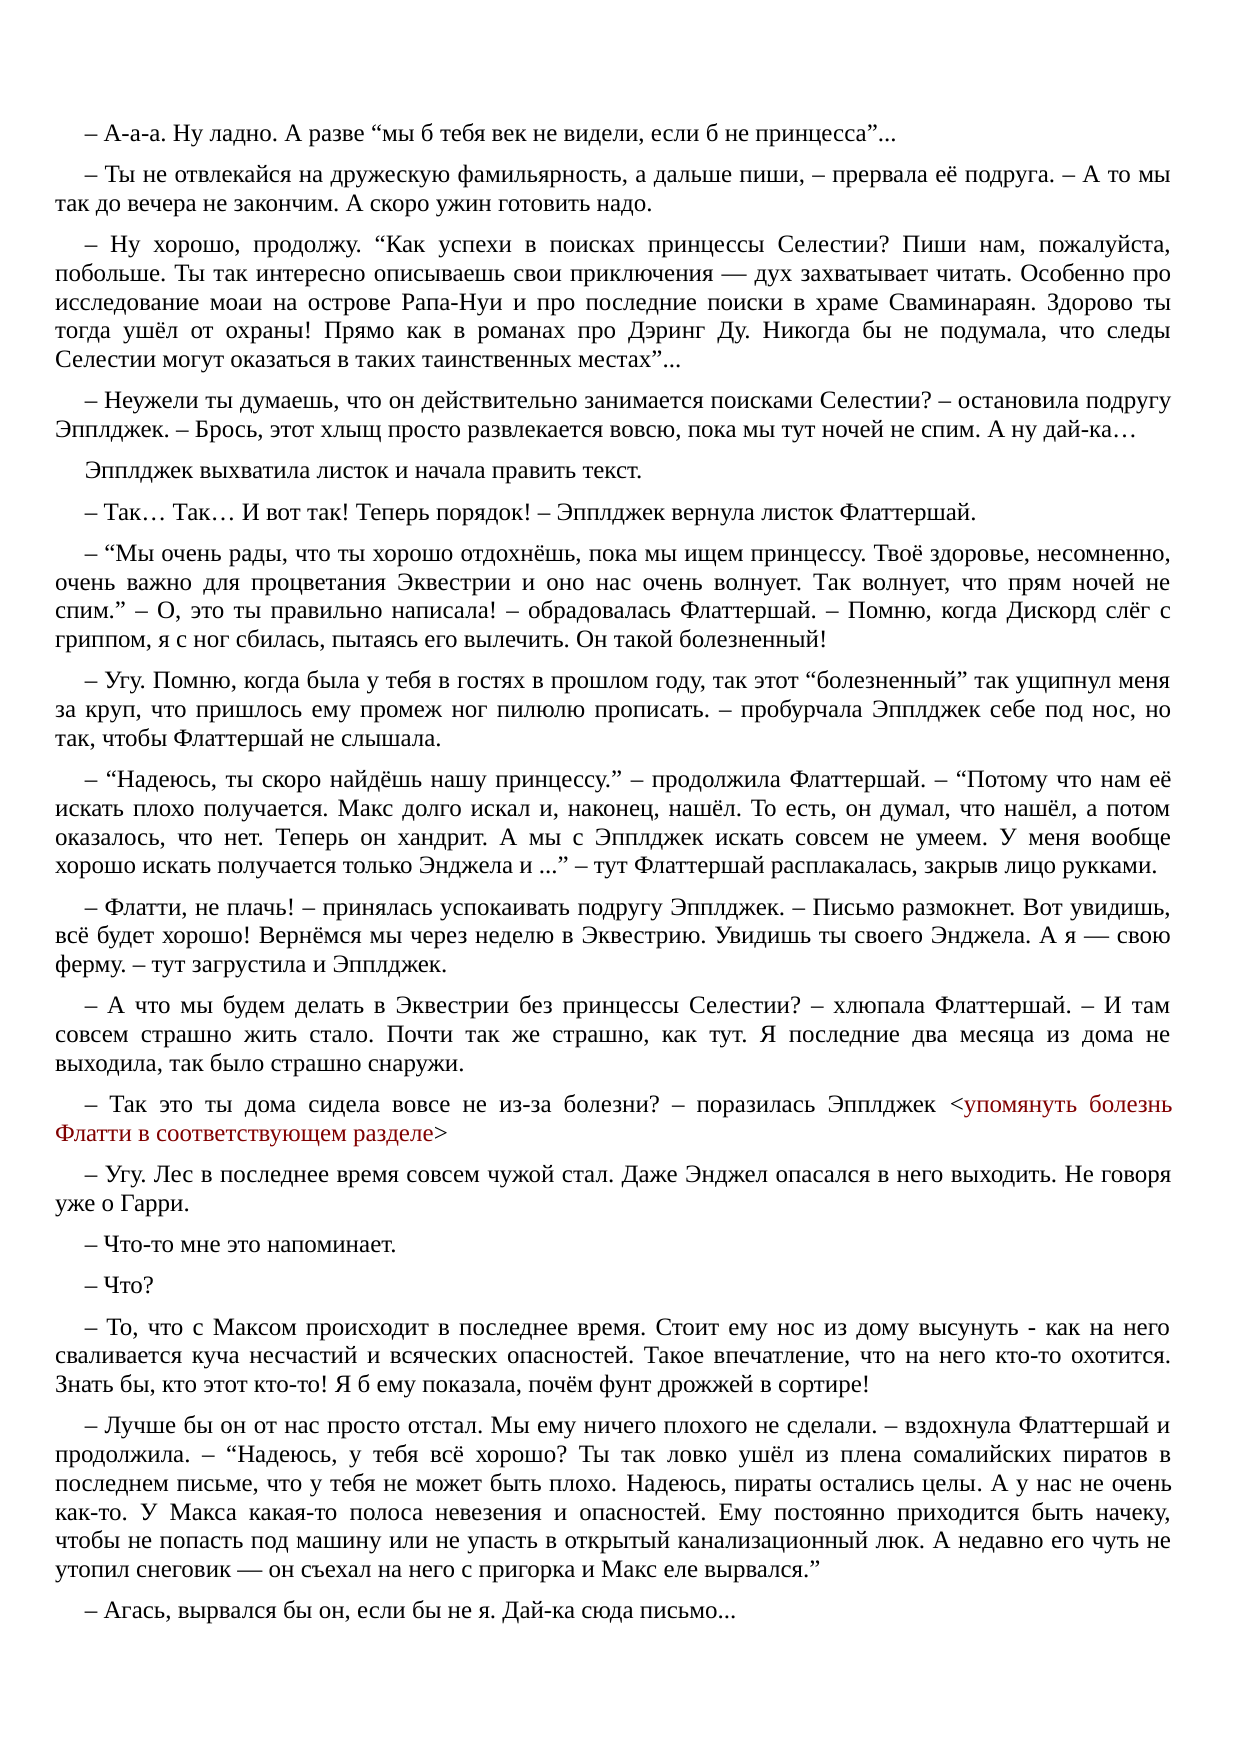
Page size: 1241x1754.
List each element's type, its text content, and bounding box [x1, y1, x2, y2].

text – Ты не отвлекайся на дружескую фамильярность, а дальше пиши, – прервала её подруга. – А то мы так до вечера не закончим. А скоро ужин готовить надо. [55, 159, 1172, 217]
text – Ну хорошо, продолжу. “Как успехи в поисках принцессы Селестии? Пиши нам, пожалуйста, побольше. Ты так интересно описываешь свои приключения — дух захватывает читать. Особенно про исследование моаи на острове Рапа-Нуи и про последние поиски в храме Сваминараян. Здорово ты тогда ушёл от охраны! Прямо как в романах про Дэринг Ду. Никогда бы не подумала, что следы Селестии могут оказаться в таких таинственных местах”... [55, 229, 1172, 373]
text – Что? [55, 1271, 1172, 1299]
text – Угу. Помню, когда была у тебя в гостях в прошлом году, так этот “болезненный” так ущипнул меня за круп, что пришлось ему промеж ног пилюлю прописать. – пробурчала Эпплджек себе под нос, но так, чтобы Флаттершай не слышала. [55, 666, 1172, 752]
text – Флатти, не плачь! – принялась успокаивать подругу Эпплджек. – Письмо размокнет. Вот увидишь, всё будет хорошо! Вернёмся мы через неделю в Эквестрию. Увидишь ты своего Энджела. А я — свою ферму. – тут загрустила и Эпплджек. [55, 892, 1172, 978]
text – Так… Так… И вот так! Теперь порядок! – Эпплджек вернула листок Флаттершай. [55, 497, 1172, 526]
text Эпплджек выхватила листок и начала править текст. [55, 456, 1172, 484]
text – “Надеюсь, ты скоро найдёшь нашу принцессу.” – продолжила Флаттершай. – “Потому что нам её искать плохо получается. Макс долго искал и, наконец, нашёл. То есть, он думал, что нашёл, а потом оказалось, что нет. Теперь он хандрит. А мы с Эпплджек искать совсем не умеем. У меня вообще хорошо искать получается только Энджела и ...” – тут Флаттершай расплакалась, закрыв лицо рукками. [55, 764, 1172, 879]
text – То, что с Максом происходит в последнее время. Стоит ему нос из дому высунуть - как на него сваливается куча несчастий и всяческих опасностей. Такое впечатление, что на него кто-то охотится. Знать бы, кто этот кто-то! Я б ему показала, почём фунт дрожжей в сортире! [55, 1312, 1172, 1398]
text – А-а-а. Ну ладно. А разве “мы б тебя век не видели, если б не принцесса”... [55, 118, 1172, 147]
text – Неужели ты думаешь, что он действительно занимается поисками Селестии? – остановила подругу Эпплджек. – Брось, этот хлыщ просто развлекается вовсю, пока мы тут ночей не спим. А ну дай-ка… [55, 386, 1172, 443]
text – А что мы будем делать в Эквестрии без принцессы Селестии? – хлюпала Флаттершай. – И там совсем страшно жить стало. Почти так же страшно, как тут. Я последние два месяца из дома не выходила, так было страшно снаружи. [55, 991, 1172, 1077]
text – “Мы очень рады, что ты хорошо отдохнёшь, пока мы ищем принцессу. Твоё здоровье, несомненно, очень важно для процветания Эквестрии и оно нас очень волнует. Так волнует, что прям ночей не спим.” – О, это ты правильно написала! – обрадовалась Флаттершай. – Помню, когда Дискорд слёг с гриппом, я с ног сбилась, пытаясь его вылечить. Он такой болезненный! [55, 538, 1172, 653]
text – Так это ты дома сидела вовсе не из-за болезни? – поразилась Эпплджек <упомянуть болезнь Флатти в соответствующем разделе> [55, 1089, 1172, 1147]
text – Лучше бы он от нас просто отстал. Мы ему ничего плохого не сделали. – вздохнула Флаттершай и продолжила. – “Надеюсь, у тебя всё хорошо? Ты так ловко ушёл из плена сомалийских пиратов в последнем письме, что у тебя не может быть плохо. Надеюсь, пираты остались целы. А у нас не очень как-то. У Макса какая-то полоса невезения и опасностей. Ему постоянно приходится быть начеку, чтобы не попасть под машину или не упасть в открытый канализационный люк. А недавно его чуть не утопил снеговик — он съехал на него с пригорка и Макс еле вырвался.” [55, 1411, 1172, 1583]
text – Угу. Лес в последнее время совсем чужой стал. Даже Энджел опасался в него выходить. Не говоря уже о Гарри. [55, 1159, 1172, 1217]
text – Что-то мне это напоминает. [55, 1229, 1172, 1258]
text – Агась, вырвался бы он, если бы не я. Дай-ка сюда письмо... [55, 1596, 1172, 1624]
